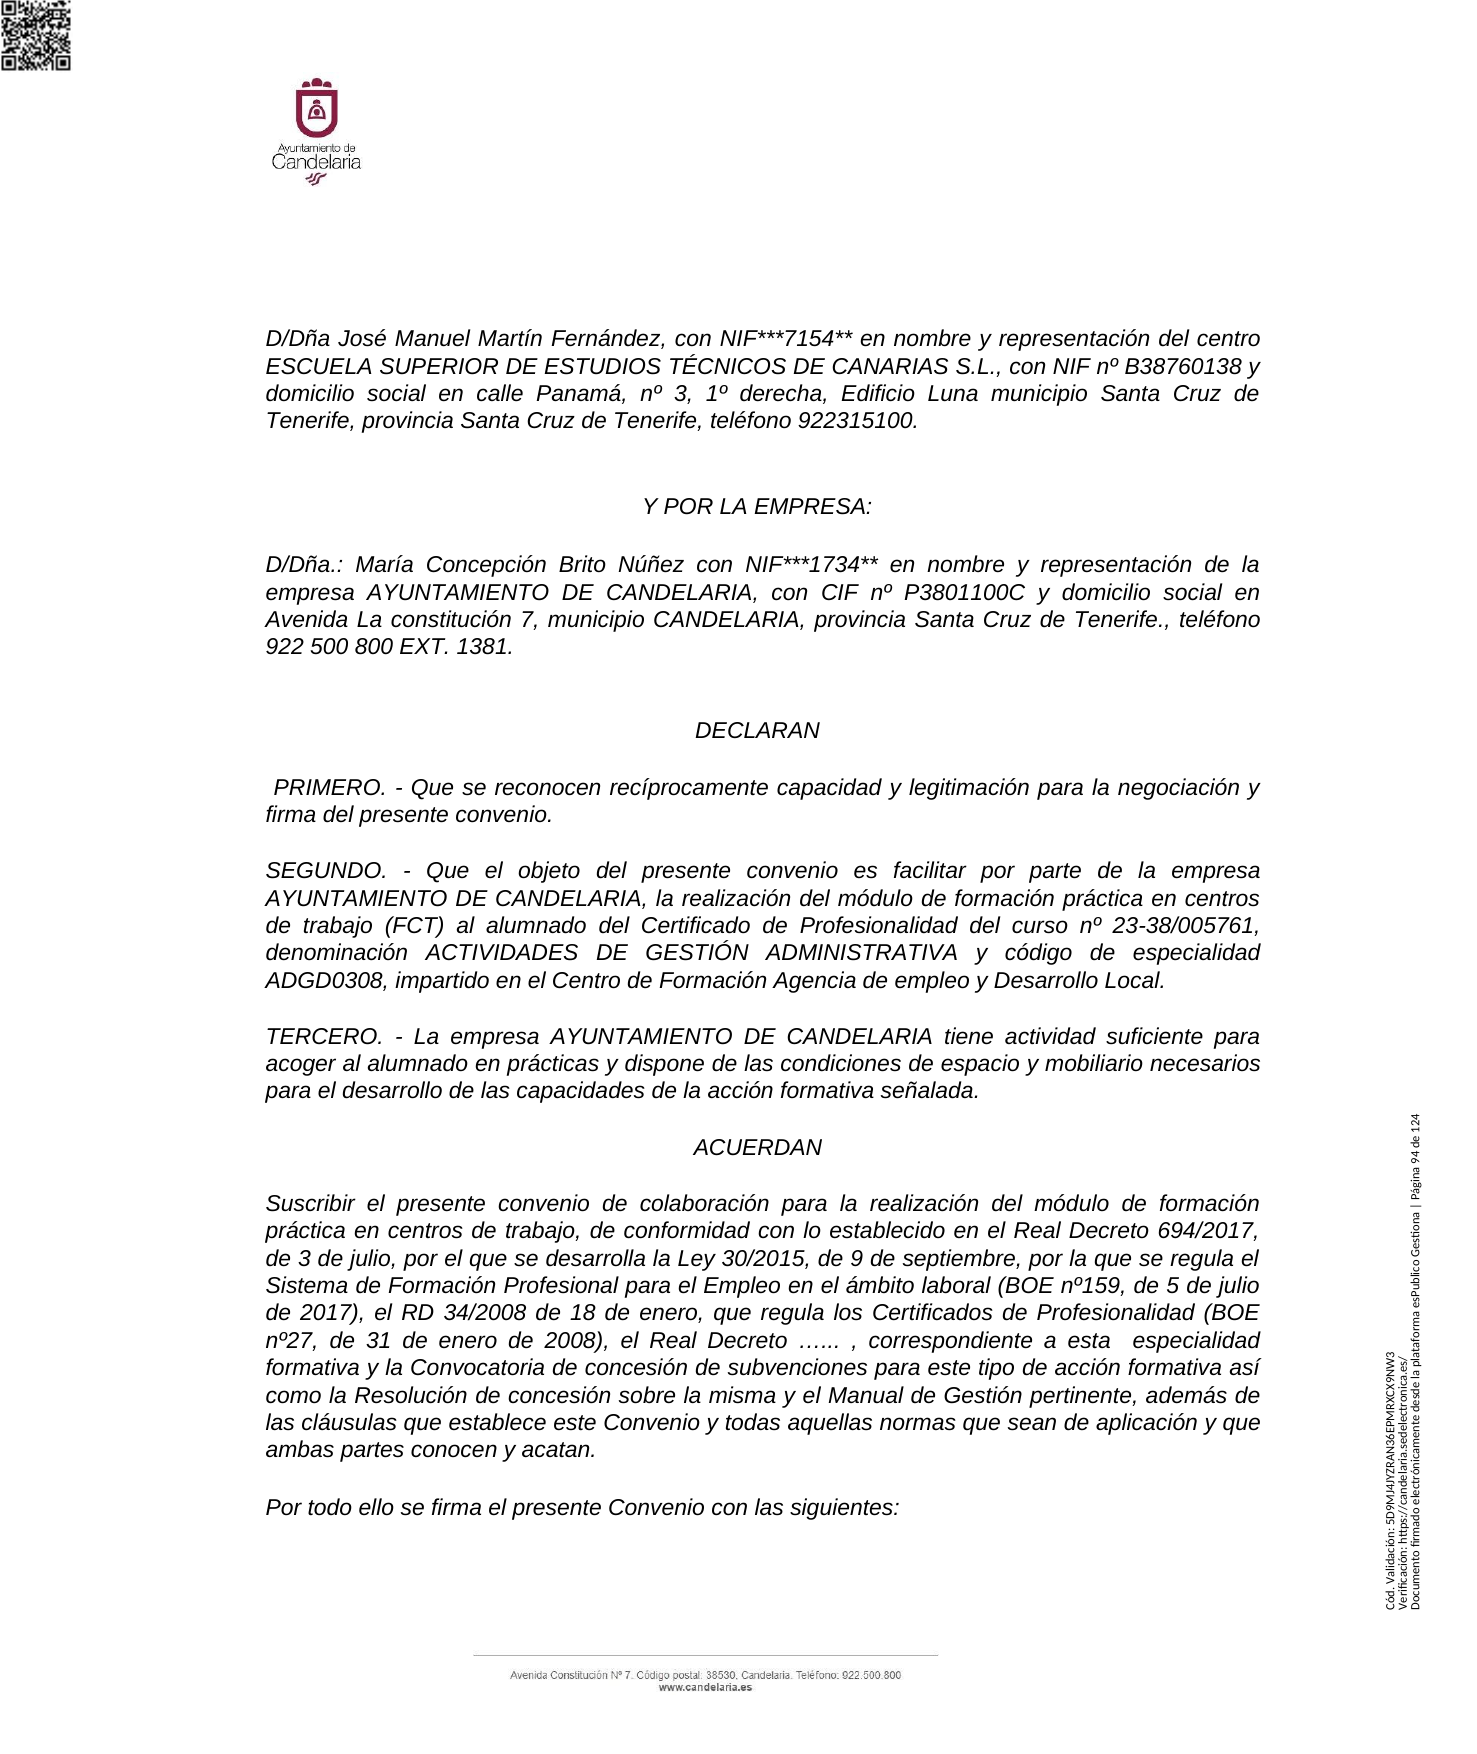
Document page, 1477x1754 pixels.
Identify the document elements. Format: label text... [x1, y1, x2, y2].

subtitle DECLARAN [284, 717, 1239, 744]
text D/Dña.: María Concepción Brito Núñez con NIF***1734** en nombre y representación de la empresa AYUNTAMIENTO DE CANDELARIA, con CIF nº P3801100C y domicilio social en Avenida La constitución 7, municipio CANDELARIA, provincia Santa Cruz de Tenerife., teléfono 922 500 800 EXT. 1381. [265, 551, 1263, 659]
text SEGUNDO. - Que el objeto del presente convenio es facilitar por parte de la empresa AYUNTAMIENTO DE CANDELARIA, la realización del módulo de formación práctica en centros de trabajo (FCT) al alumnado del Certificado de Profesionalidad del curso nº 23-38/005761, denominación ACTIVIDADES DE GESTIÓN ADMINISTRATIVA y código de especialidad ADGD0308, impartido en el Centro de Formación Agencia de empleo y Desarrollo Local. [265, 857, 1263, 993]
text Y POR LA EMPRESA: [284, 493, 1239, 519]
text TERCERO. - La empresa AYUNTAMIENTO DE CANDELARIA tiene actividad suficiente para acoger al alumnado en prácticas y dispone de las condiciones de espacio y mobiliario necesarios para el desarrollo de las capacidades de la acción formativa señalada. [265, 1023, 1263, 1104]
text Suscribir el presente convenio de colaboración para la realización del módulo de formación práctica en centros de trabajo, de conformidad con lo establecido en el Real Decreto 694/2017, de 3 de julio, por el que se desarrolla la Ley 30/2015, de 9 de septiembre, por la que se regula el Sistema de Formación Profesional para el Empleo en el ámbito laboral (BOE nº159, de 5 de julio de 2017), el RD 34/2008 de 18 de enero, que regula los Certificados de Profesionalidad (BOE nº27, de 31 de enero de 2008), el Real Decreto …... , correspondiente a esta especialidad formativa y la Convocatoria de concesión de subvenciones para este tipo de acción formativa así como la Resolución de concesión sobre la misma y el Manual de Gestión pertinente, además de las cláusulas que establece este Convenio y todas aquellas normas que sean de aplicación y que ambas partes conocen y acatan. [265, 1190, 1263, 1463]
text D/Dña José Manuel Martín Fernández, con NIF***7154** en nombre y representación del centro ESCUELA SUPERIOR DE ESTUDIOS TÉCNICOS DE CANARIAS S.L., con NIF nº B38760138 y domicilio social en calle Panamá, nº 3, 1º derecha, Edificio Luna municipio Santa Cruz de Tenerife, provincia Santa Cruz de Tenerife, teléfono 922315100. [265, 325, 1263, 434]
text Por todo ello se firma el presente Convenio con las siguientes: [265, 1494, 1263, 1520]
subtitle ACUERDAN [284, 1133, 1240, 1160]
text PRIMERO. - Que se reconocen recíprocamente capacidad y legitimación para la negociación y firma del presente convenio. [265, 774, 1263, 827]
